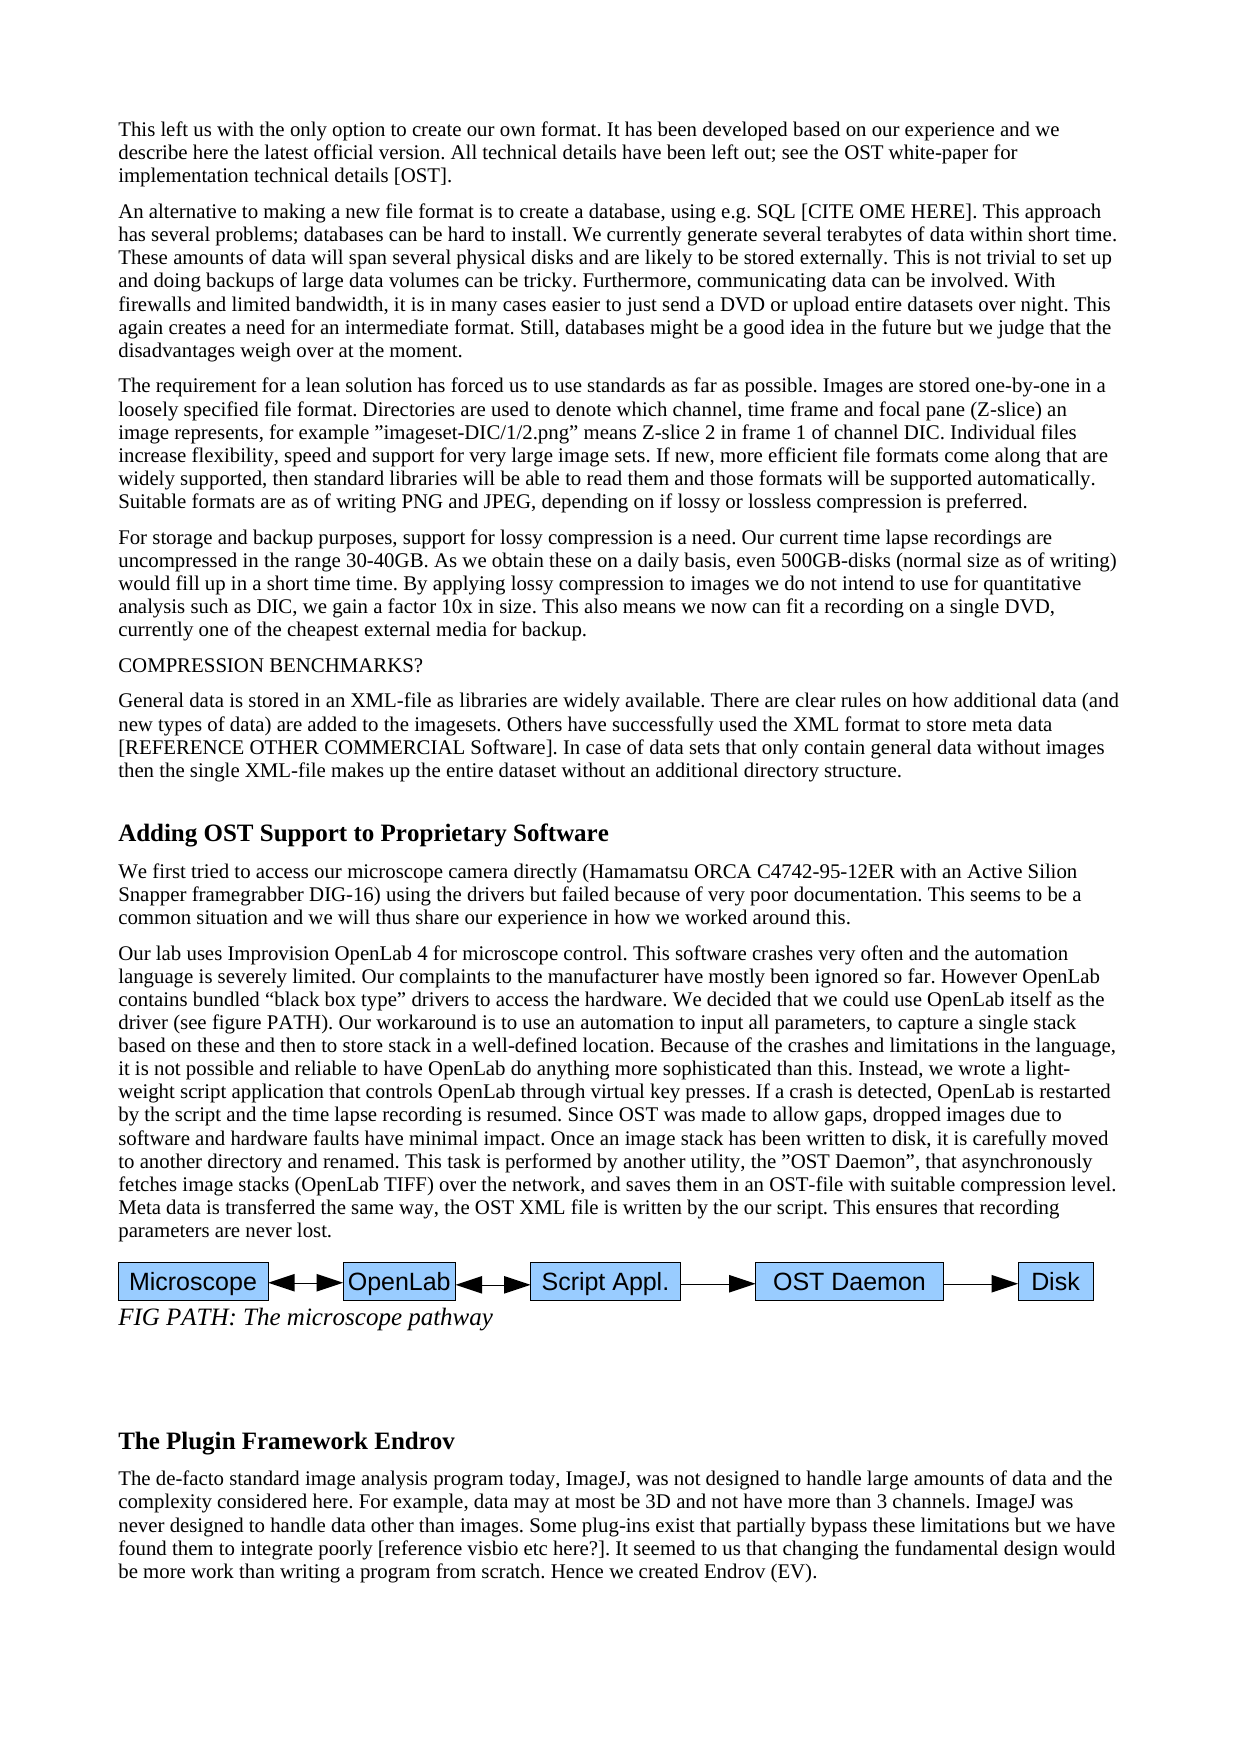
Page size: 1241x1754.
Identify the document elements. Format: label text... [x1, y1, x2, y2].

text For storage and backup purposes, support for lossy compression is a need. Our current time lapse recordings are uncompressed in the range 30-40GB. As we obtain these on a daily basis, even 500GB-disks (normal size as of writing) would fill up in a short time time. By applying lossy compression to images we do not intend to use for quantitative analysis such as DIC, we gain a factor 10x in size. This also means we now can fit a recording on a single DVD, currently one of the cheapest external media for backup. [118, 526, 1122, 641]
text The requirement for a lean solution has forced us to use standards as far as possible. Images are stored one-by-one in a loosely specified file format. Directories are used to denote which channel, time frame and focal pane (Z-slice) an image represents, for example ”imageset-DIC/1/2.png” means Z-slice 2 in frame 1 of channel DIC. Individual files increase flexibility, speed and support for very large image sets. If new, more efficient file formats come along that are widely supported, then standard libraries will be able to read them and those formats will be supported automatically. Suitable formats are as of writing PNG and JPEG, depending on if lossy or lossless compression is preferred. [118, 374, 1122, 513]
text The de-facto standard image analysis program today, ImageJ, was not designed to handle large amounts of data and the complexity considered here. For example, data may at most be 3D and not have more than 3 channels. ImageJ was never designed to handle data other than images. Some plug-ins exist that partially bypass these limitations but we have found them to integrate poorly [reference visbio etc here?]. It seemed to us that changing the fundamental design would be more work than writing a program from scratch. Hence we created Endrov (EV). [118, 1467, 1122, 1583]
text We first tried to access our microscope camera directly (Hamamatsu ORCA C4742-95-12ER with an Active Silion Snapper framegrabber DIG-16) using the drivers but failed because of very poor documentation. This seems to be a common situation and we will thus share our experience in how we worked around this. [118, 859, 1122, 929]
text FIG PATH: The microscope pathway [118, 1284, 1093, 1331]
subtitle The Plugin Framework Endrov [118, 1427, 1122, 1455]
text General data is stored in an XML-file as libraries are widely available. There are clear rules on how additional data (and new types of data) are added to the imagesets. Others have successfully used the XML format to store meta data [REFERENCE OTHER COMMERCIAL Software]. In case of data sets that only contain general data without images then the single XML-file makes up the entire dataset without an additional directory structure. [118, 689, 1122, 782]
subtitle Adding OST Support to Proprietary Software [118, 819, 1122, 847]
text COMPRESSION BENCHMARKS? [118, 654, 1122, 677]
text This left us with the only option to create our own format. It has been developed based on our experience and we describe here the latest official version. All technical details have been left out; see the OST white-paper for implementation technical details [OST]. [118, 118, 1122, 187]
text Our lab uses Improvision OpenLab 4 for microscope control. This software crashes very often and the automation language is severely limited. Our complaints to the manufacturer have mostly been ignored so far. However OpenLab contains bundled “black box type” drivers to access the hardware. We decided that we could use OpenLab itself as the driver (see figure PATH). Our workaround is to use an automation to input all parameters, to capture a single stack based on these and then to store stack in a well-defined location. Because of the crashes and limitations in the language, it is not possible and reliable to have OpenLab do anything more sophisticated than this. Instead, we wrote a light-weight script application that controls OpenLab through virtual key presses. If a crash is detected, OpenLab is restarted by the script and the time lapse recording is resumed. Since OST was made to allow gaps, dropped images due to software and hardware faults have minimal impact. Once an image stack has been written to disk, it is carefully moved to another directory and renamed. This task is performed by another utility, the ”OST Daemon”, that asynchronously fetches image stacks (OpenLab TIFF) over the network, and saves them in an OST-file with suitable compression level. Meta data is transferred the same way, the OST XML file is written by the our script. This ensures that recording parameters are never lost. [118, 941, 1122, 1242]
text An alternative to making a new file format is to create a database, using e.g. SQL [CITE OME HERE]. This approach has several problems; databases can be hard to install. We currently generate several terabytes of data within short time. These amounts of data will span several physical disks and are likely to be stored externally. This is not trivial to set up and doing backups of large data volumes can be tricky. Furthermore, communicating data can be involved. With firewalls and limited bandwidth, it is in many cases easier to just send a DVD or upload entire datasets over night. This again creates a need for an intermediate format. Still, databases might be a good idea in the future but we judge that the disadvantages weigh over at the moment. [118, 200, 1122, 362]
